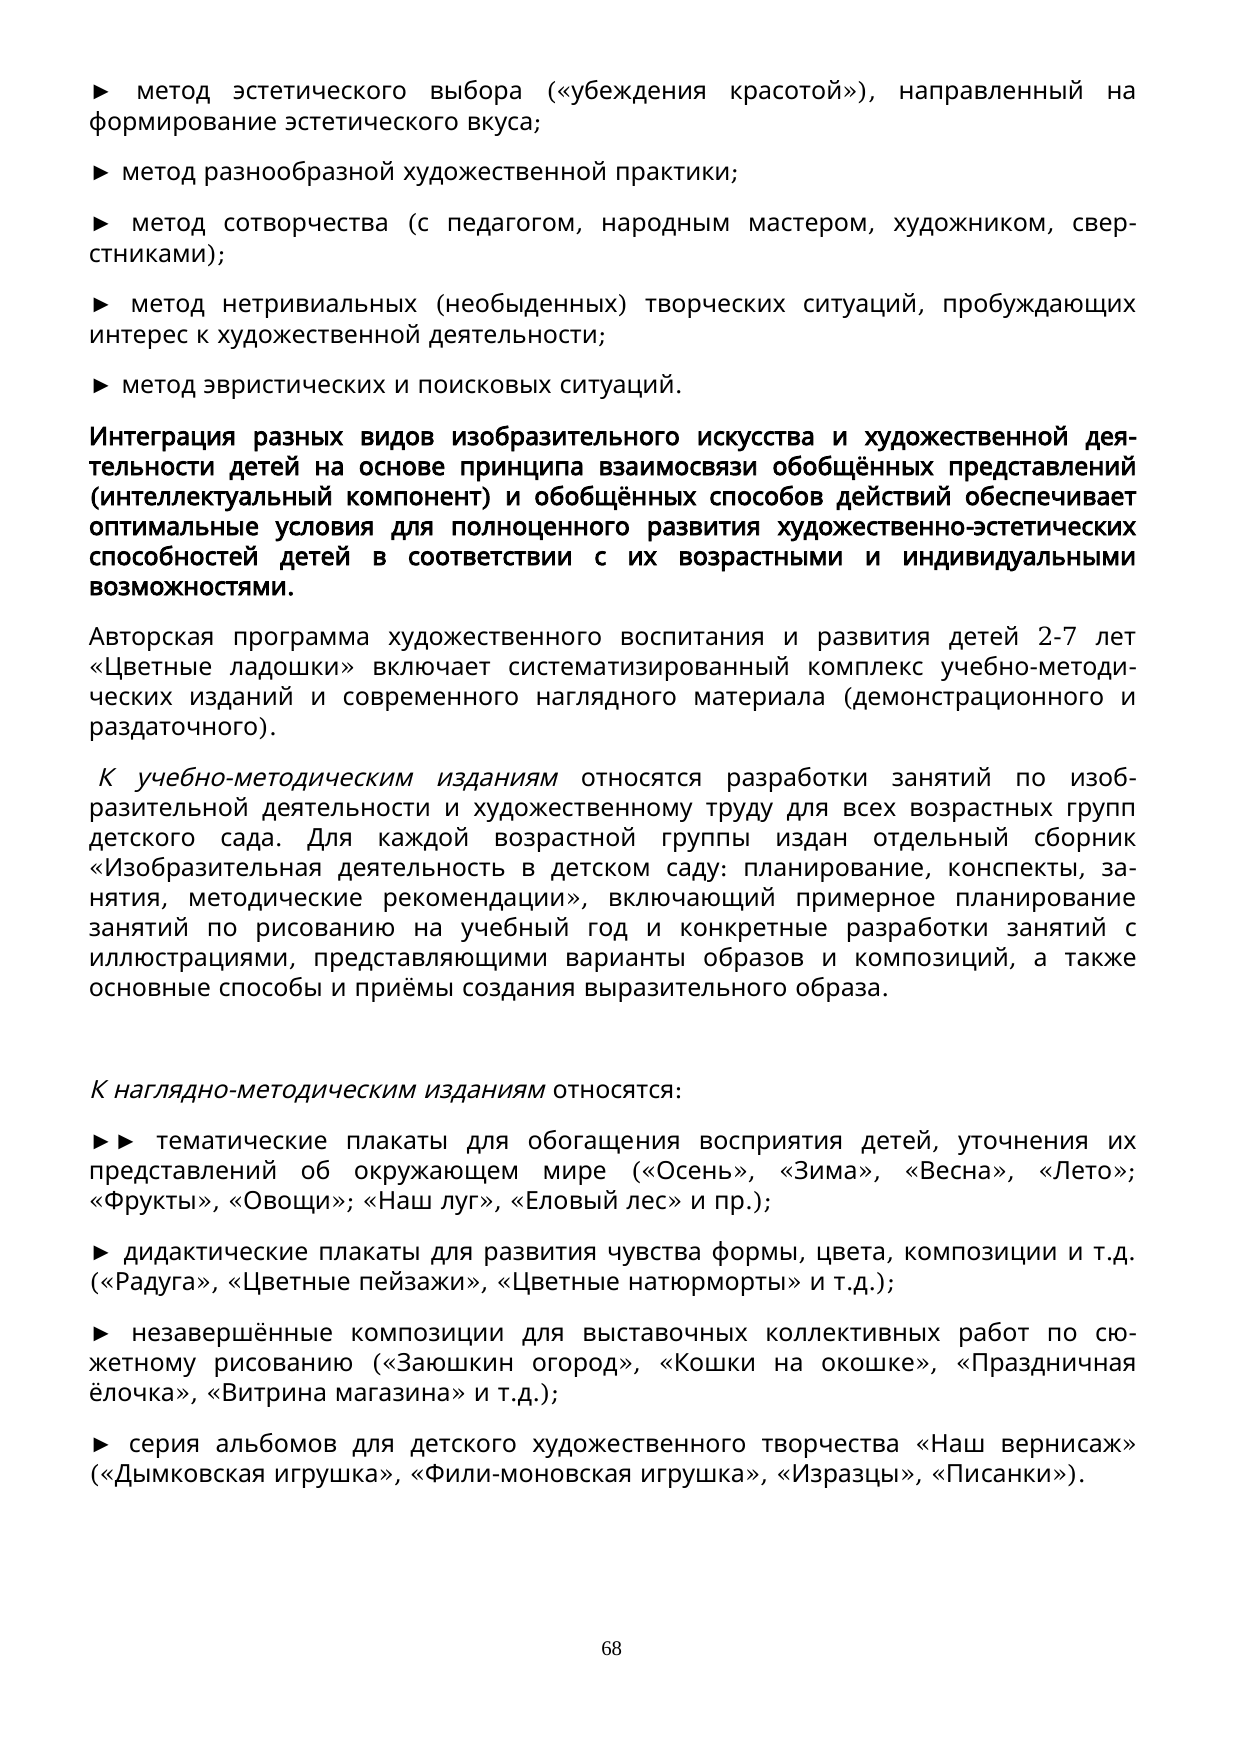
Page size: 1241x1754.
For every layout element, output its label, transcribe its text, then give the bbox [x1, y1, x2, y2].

text ► метод эвристических и поисковых си­туаций. [89, 369, 1137, 399]
text ► метод сотворчества (с педагогом, на­родным мастером, художником, свер­стниками); [89, 207, 1137, 267]
text ►► тематические плакаты для обогаще­ния восприятия детей, уточнения их представлений об окружающем мире («Осень», «Зима», «Весна», «Лето»; «Фрукты», «Овощи»; «Наш луг», «Ело­вый лес» и пр.); [89, 1124, 1137, 1214]
text ► дидактические плакаты для развития чувства формы, цвета, композиции и т.д. («Радуга», «Цветные пейзажи», «Цветные натюрморты» и т.д.); [89, 1235, 1137, 1296]
text Интеграция разных видов изобрази­тельного искусства и художественной дея­тельности детей на основе принципа взаи­мосвязи обобщённых представлений (ин­теллектуальный компонент) и обобщён­ных способов действий обеспечивает оптималь­ные условия для полноценного развития художественно-эстетических способностей детей в соответствии с их возрастными и индивидуальными возможностями. [89, 420, 1137, 600]
text ► метод разнообразной художествен­ной практики; [89, 156, 1137, 186]
text К учебно-методическим изданиям относятся разработки занятий по изоб­разительной деятельности и художест­венному труду для всех возрастных групп детского сада. Для каждой возра­стной группы издан отдельный сборник «Изобразительная деятельность в детс­ком саду: планирование, конспекты, за­нятия, методические рекомендации», включающий примерное планирование занятий по рисованию на учебный год и конкретные разра­ботки занятий с иллюстрациями, предс­тавляющими варианты образов и компо­зиций, а также основные способы и при­ёмы создания выразительного образа. [89, 762, 1137, 1002]
text ► метод нетривиальных (необыденных) творческих ситуаций, пробуждающих интерес к художественной деятель­ности; [89, 288, 1137, 348]
text ► незавершённые композиции для выс­тавочных коллективных работ по сю­жетному рисованию («Заюшкин огород», «Кошки на окош­ке», «Праздничная ёлочка», «Витрина магазина» и т.д.); [89, 1316, 1137, 1407]
text Авторская программа художественно­го воспитания и развития детей 2-7 лет «Цветные ладошки» включает система­тизированный комплекс учебно-методи­ческих изданий и современного нагляд­ного материала (демонстрационного и раздаточного). [89, 621, 1137, 741]
text ► метод эстетического выбора («убеж­дения красотой»), направленный на формирование эстетического вкуса; [89, 75, 1137, 135]
text ► серия альбомов для детского художе­ственного творчества «Наш верни­саж» («Дымковская игрушка», «Фили-моновская игрушка», «Изразцы», «Пи­санки»). [89, 1427, 1137, 1488]
text К наглядно-методическим изданиям относятся: [89, 1073, 1137, 1103]
